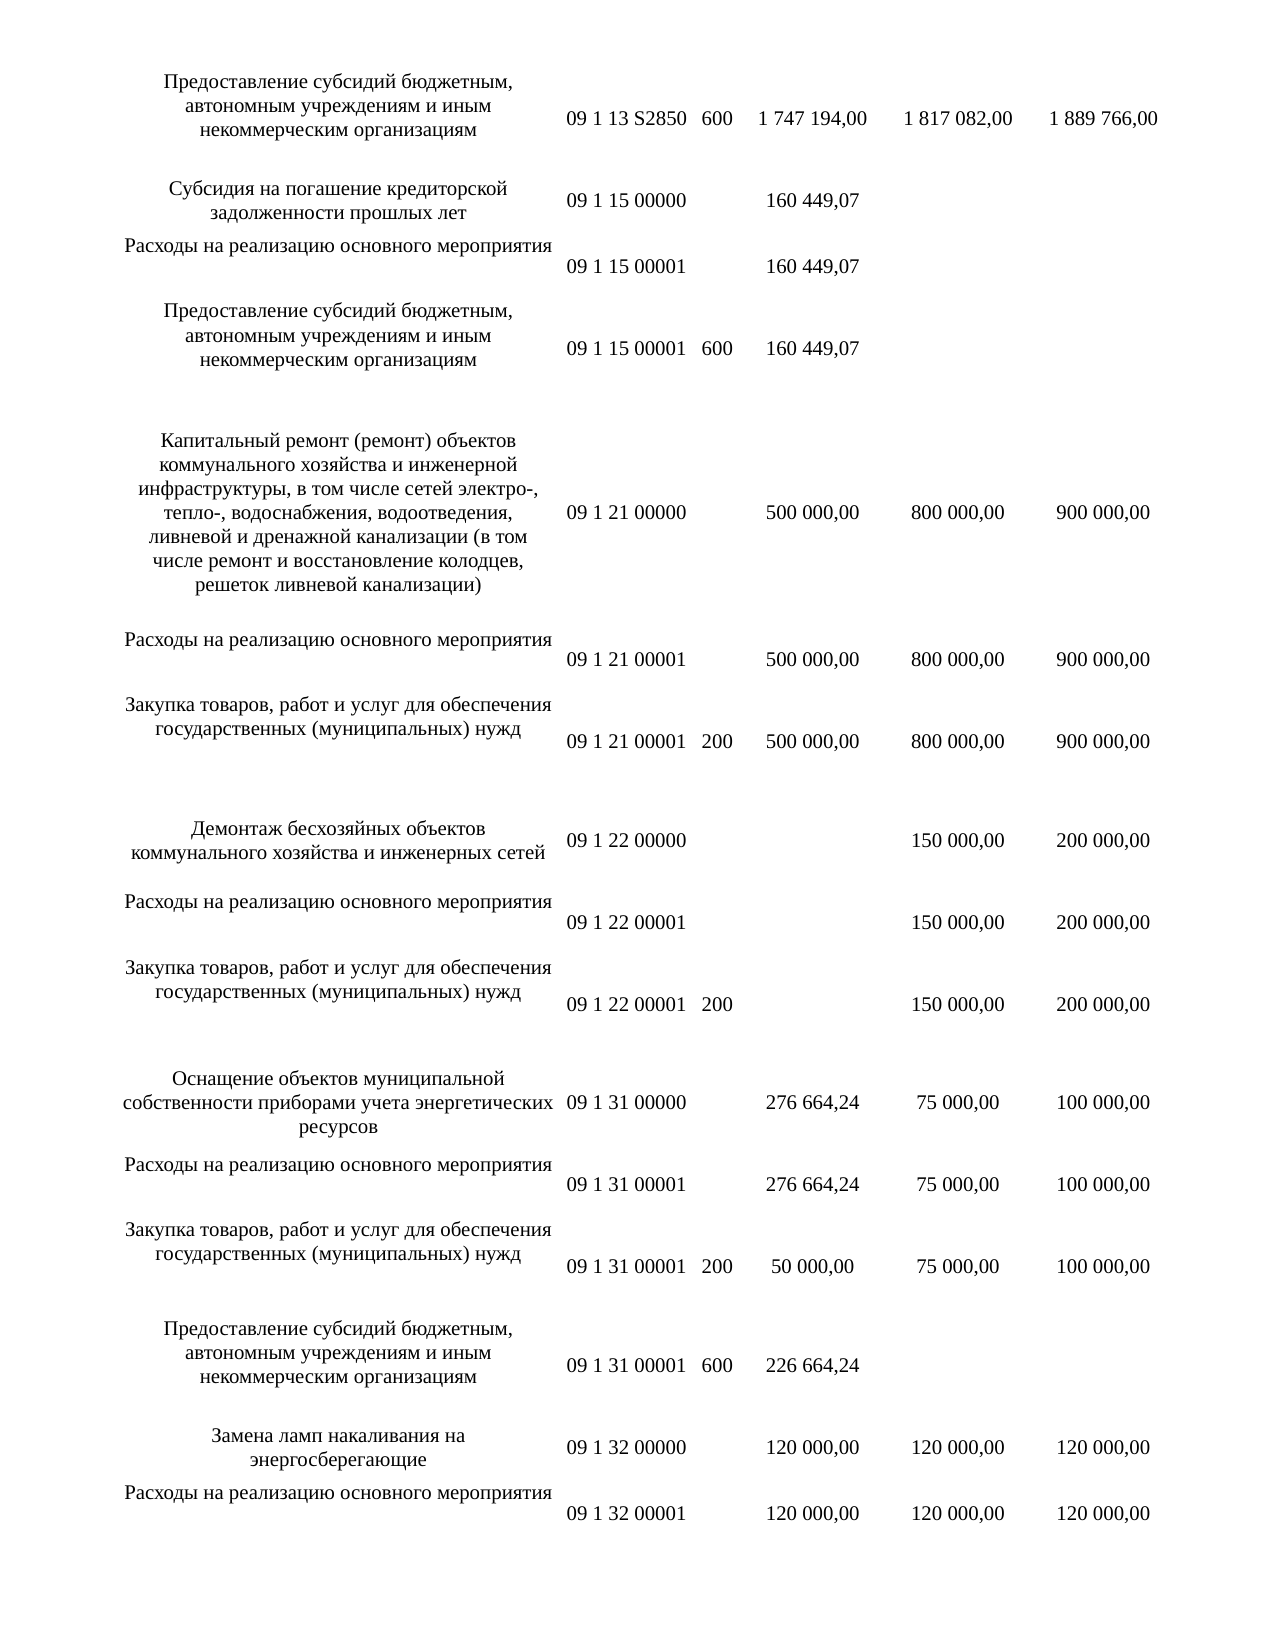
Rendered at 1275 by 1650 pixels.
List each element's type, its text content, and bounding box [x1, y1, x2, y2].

table_cell 276 664,24 [740, 1152, 885, 1217]
table_cell Субсидия на погашение кредиторской задолженности прошлых лет [118, 167, 558, 233]
table_cell [694, 1414, 740, 1480]
table_cell [694, 167, 740, 233]
table_cell [694, 397, 740, 627]
table_cell [740, 955, 885, 1053]
table_cell 120 000,00 [1030, 1480, 1176, 1545]
table_cell 160 449,07 [740, 167, 885, 233]
table_cell [1030, 1316, 1176, 1414]
table_cell 150 000,00 [885, 955, 1030, 1053]
table_cell 800 000,00 [885, 627, 1030, 692]
table_cell 120 000,00 [740, 1414, 885, 1480]
table_cell 09 1 22 00001 [558, 889, 694, 955]
table_cell Оснащение объектов муниципальной собственности приборами учета энергетических ресурсов [118, 1053, 558, 1152]
table_cell 200 [694, 955, 740, 1053]
table_cell [694, 791, 740, 889]
table_cell 09 1 32 00001 [558, 1480, 694, 1545]
table_cell 600 [694, 299, 740, 397]
table_cell 120 000,00 [885, 1480, 1030, 1545]
table_cell 09 1 21 00001 [558, 692, 694, 791]
table_cell 100 000,00 [1030, 1053, 1176, 1152]
table_cell 160 449,07 [740, 233, 885, 298]
table_cell [1030, 233, 1176, 298]
table_cell [885, 1316, 1030, 1414]
table_cell 09 1 21 00000 [558, 397, 694, 627]
table_cell 50 000,00 [740, 1217, 885, 1316]
table_cell Закупка товаров, работ и услуг для обеспечения государственных (муниципальных) нужд [118, 955, 558, 1053]
table_cell [885, 167, 1030, 233]
table_cell 200 [694, 1217, 740, 1316]
table_cell 09 1 22 00000 [558, 791, 694, 889]
table_cell 09 1 32 00000 [558, 1414, 694, 1480]
table_cell 200 000,00 [1030, 955, 1176, 1053]
table_cell 1 817 082,00 [885, 69, 1030, 167]
table_cell Закупка товаров, работ и услуг для обеспечения государственных (муниципальных) нужд [118, 692, 558, 791]
table_cell 09 1 31 00001 [558, 1316, 694, 1414]
table_cell 120 000,00 [740, 1480, 885, 1545]
table_cell Расходы на реализацию основного мероприятия [118, 889, 558, 955]
table_cell [740, 791, 885, 889]
table_cell 900 000,00 [1030, 627, 1176, 692]
table_cell [1030, 167, 1176, 233]
table_cell 09 1 15 00000 [558, 167, 694, 233]
table_cell 120 000,00 [1030, 1414, 1176, 1480]
table_cell 200 [694, 692, 740, 791]
table_cell Закупка товаров, работ и услуг для обеспечения государственных (муниципальных) нужд [118, 1217, 558, 1316]
table_cell 150 000,00 [885, 889, 1030, 955]
table_cell 120 000,00 [885, 1414, 1030, 1480]
table_cell 900 000,00 [1030, 397, 1176, 627]
table_cell 09 1 31 00000 [558, 1053, 694, 1152]
table_cell 100 000,00 [1030, 1152, 1176, 1217]
table_cell Предоставление субсидий бюджетным, автономным учреждениям и иным некоммерческим организациям [118, 69, 558, 167]
table_cell Расходы на реализацию основного мероприятия [118, 233, 558, 298]
table_cell 150 000,00 [885, 791, 1030, 889]
table_cell 160 449,07 [740, 299, 885, 397]
table_cell [694, 889, 740, 955]
table_cell 1 747 194,00 [740, 69, 885, 167]
table_cell [885, 233, 1030, 298]
table_cell 75 000,00 [885, 1152, 1030, 1217]
table_cell [694, 1480, 740, 1545]
table_cell [694, 627, 740, 692]
table_cell [1030, 299, 1176, 397]
table_cell 276 664,24 [740, 1053, 885, 1152]
table_cell Расходы на реализацию основного мероприятия [118, 1480, 558, 1545]
table_cell 800 000,00 [885, 692, 1030, 791]
table_cell 500 000,00 [740, 397, 885, 627]
table_cell 500 000,00 [740, 692, 885, 791]
table_cell 200 000,00 [1030, 791, 1176, 889]
table_cell 800 000,00 [885, 397, 1030, 627]
table_cell Предоставление субсидий бюджетным, автономным учреждениям и иным некоммерческим организациям [118, 1316, 558, 1414]
table_cell 09 1 31 00001 [558, 1217, 694, 1316]
table_cell [694, 1152, 740, 1217]
table_cell [740, 889, 885, 955]
table_cell 900 000,00 [1030, 692, 1176, 791]
table_cell 09 1 13 S2850 [558, 69, 694, 167]
table_cell 09 1 22 00001 [558, 955, 694, 1053]
table_cell Расходы на реализацию основного мероприятия [118, 1152, 558, 1217]
table_cell Предоставление субсидий бюджетным, автономным учреждениям и иным некоммерческим организациям [118, 299, 558, 397]
table_cell 226 664,24 [740, 1316, 885, 1414]
table_cell 1 889 766,00 [1030, 69, 1176, 167]
table_cell [885, 299, 1030, 397]
table_cell 75 000,00 [885, 1053, 1030, 1152]
table_cell 600 [694, 1316, 740, 1414]
table_cell 09 1 21 00001 [558, 627, 694, 692]
table_cell Замена ламп накаливания на энергосберегающие [118, 1414, 558, 1480]
table_cell 09 1 15 00001 [558, 233, 694, 298]
table_cell Демонтаж бесхозяйных объектов коммунального хозяйства и инженерных сетей [118, 791, 558, 889]
table_cell 09 1 31 00001 [558, 1152, 694, 1217]
table_cell 500 000,00 [740, 627, 885, 692]
table_cell 600 [694, 69, 740, 167]
table_cell Расходы на реализацию основного мероприятия [118, 627, 558, 692]
table_cell 09 1 15 00001 [558, 299, 694, 397]
table_cell [694, 1053, 740, 1152]
table_cell 200 000,00 [1030, 889, 1176, 955]
table_cell [694, 233, 740, 298]
table_cell 100 000,00 [1030, 1217, 1176, 1316]
table_cell 75 000,00 [885, 1217, 1030, 1316]
table_cell Капитальный ремонт (ремонт) объектов коммунального хозяйства и инженерной инфраструктуры, в том числе сетей электро-, тепло-, водоснабжения, водоотведения, ливневой и дренажной канализации (в том числе ремонт и восстановление колодцев, решеток ливневой канализации) [118, 397, 558, 627]
